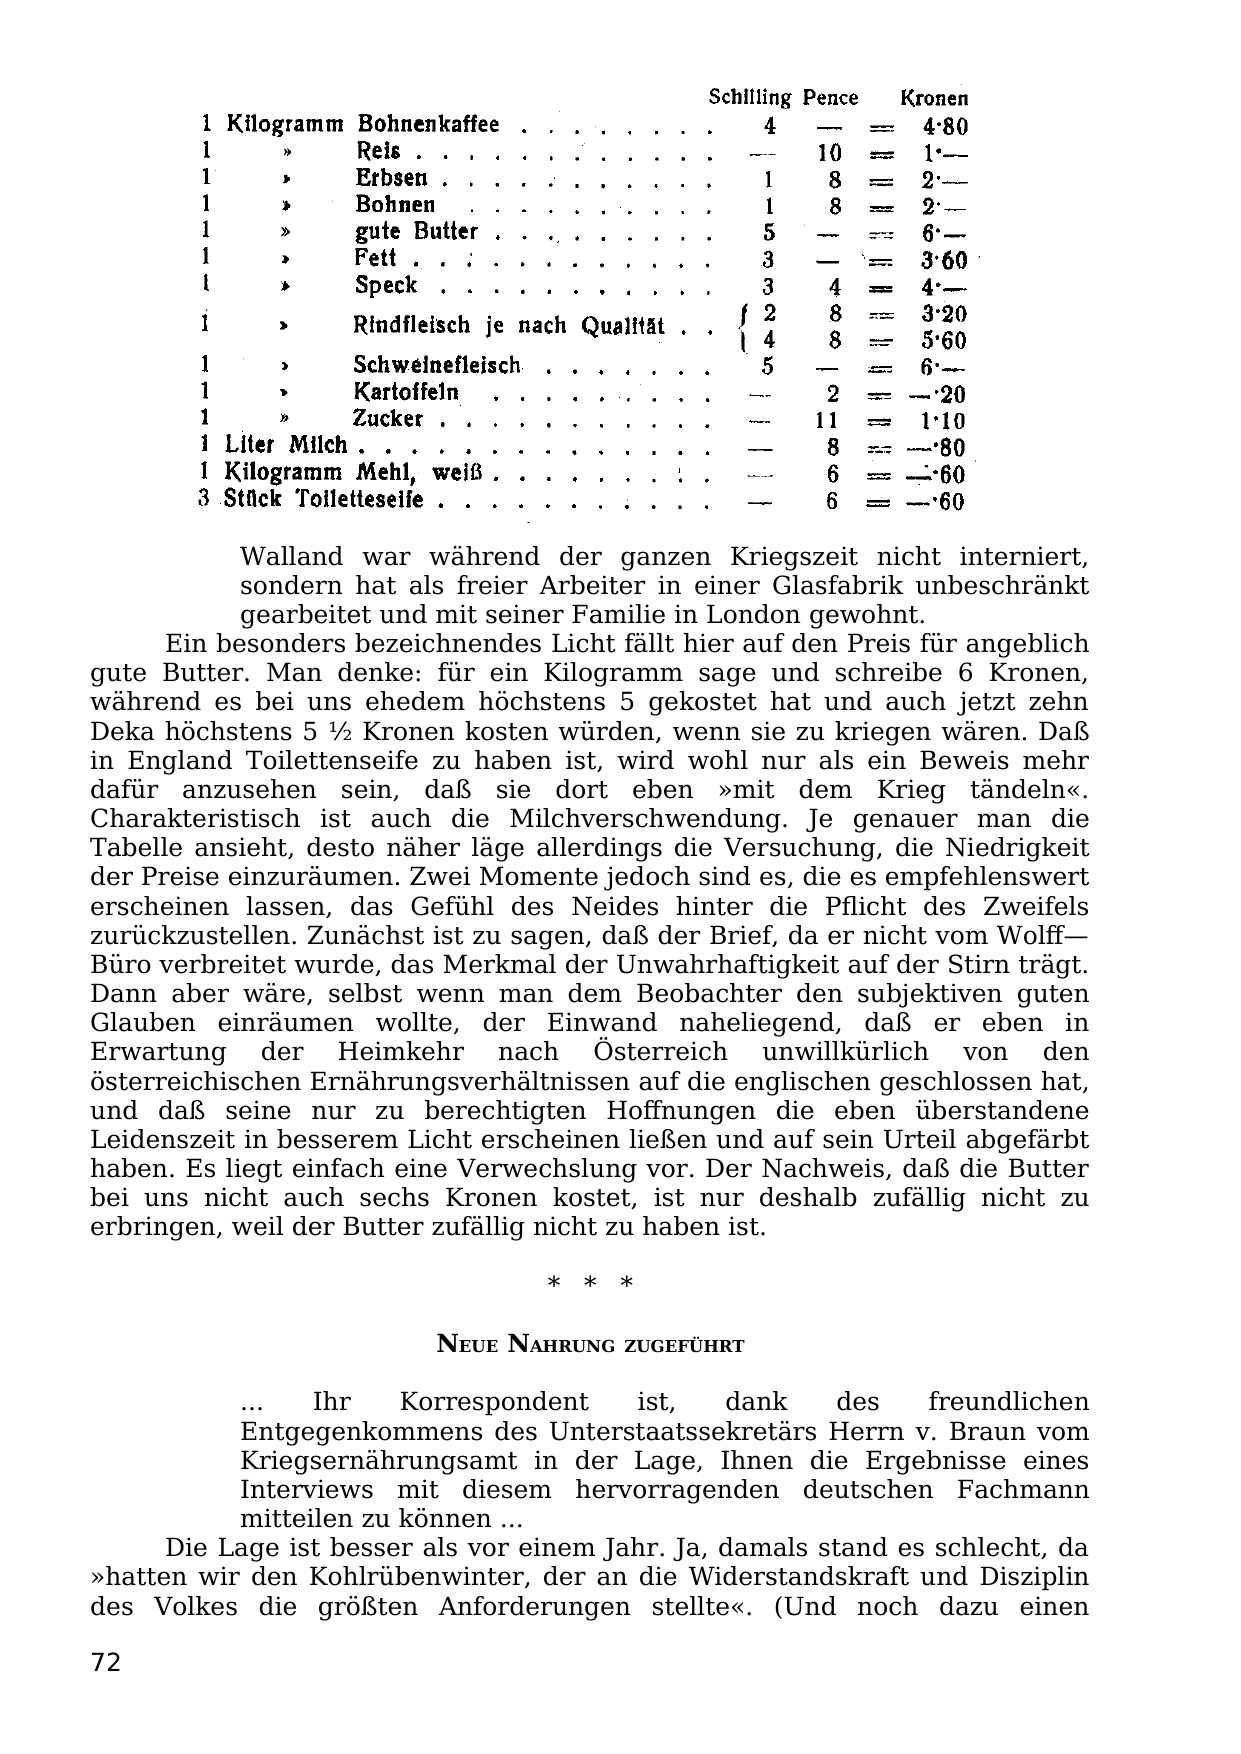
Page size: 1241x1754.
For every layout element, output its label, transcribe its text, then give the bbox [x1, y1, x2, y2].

text Neue Nahrung zugeführt [90, 1300, 1091, 1358]
text Die Lage ist besser als vor einem Jahr. Ja, damals stand es schlecht, da »hatten wir den Kohlrübenwinter, der an die Widerstandskraft und Disziplin des Volkes die größten Anforderungen stellte«. (Und noch dazu einen [90, 1533, 1091, 1621]
text Walland war während der ganzen Kriegszeit nicht interniert, sondern hat als freier Arbeiter in einer Glasfabrik unbeschränkt gearbeitet und mit seiner Familie in London gewohnt. [240, 528, 1091, 629]
picture [193, 75, 987, 528]
text Ein besonders bezeichnendes Licht fällt hier auf den Preis für angeblich gute Butter. Man denke: für ein Kilogramm sage und schreibe 6 Kronen, während es bei uns ehedem höchstens 5 gekostet hat und auch jetzt zehn Deka höchstens 5 ½ Kronen kosten würden, wenn sie zu kriegen wären. Daß in England Toilettenseife zu haben ist, wird wohl nur als ein Beweis mehr dafür anzusehen sein, daß sie dort eben »mit dem Krieg tändeln«. Charakteristisch ist auch die Milchverschwendung. Je genauer man die Tabelle ansieht, desto näher läge allerdings die Versuchung, die Niedrigkeit der Preise einzuräumen. Zwei Momente jedoch sind es, die es empfehlenswert erscheinen lassen, das Gefühl des Neides hinter die Pflicht des Zweifels zurückzustellen. Zunächst ist zu sagen, daß der Brief, da er nicht vom Wolff—Büro verbreitet wurde, das Merkmal der Unwahrhaftigkeit auf der Stirn trägt. Dann aber wäre, selbst wenn man dem Beobachter den subjektiven guten Glauben einräumen wollte, der Einwand naheliegend, daß er eben in Erwartung der Heimkehr nach Österreich unwillkürlich von den österreichischen Ernährungsverhältnissen auf die englischen geschlossen hat, und daß seine nur zu berechtigten Hoffnungen die eben überstandene Leidenszeit in besserem Licht erscheinen ließen und auf sein Urteil abgefärbt haben. Es liegt einfach eine Verwechslung vor. Der Nachweis, daß die Butter bei uns nicht auch sechs Kronen kostet, ist nur deshalb zufällig nicht zu erbringen, weil der Butter zufällig nicht zu haben ist. [90, 629, 1091, 1242]
text ... Ihr Korrespondent ist, dank des freundlichen Entgegenkommens des Unterstaatssekretärs Herrn v. Braun vom Kriegsernährungsamt in der Lage, Ihnen die Ergebnisse eines Interviews mit diesem hervorragenden deutschen Fachmann mitteilen zu können ... [240, 1387, 1091, 1533]
text * * * [90, 1271, 1091, 1300]
